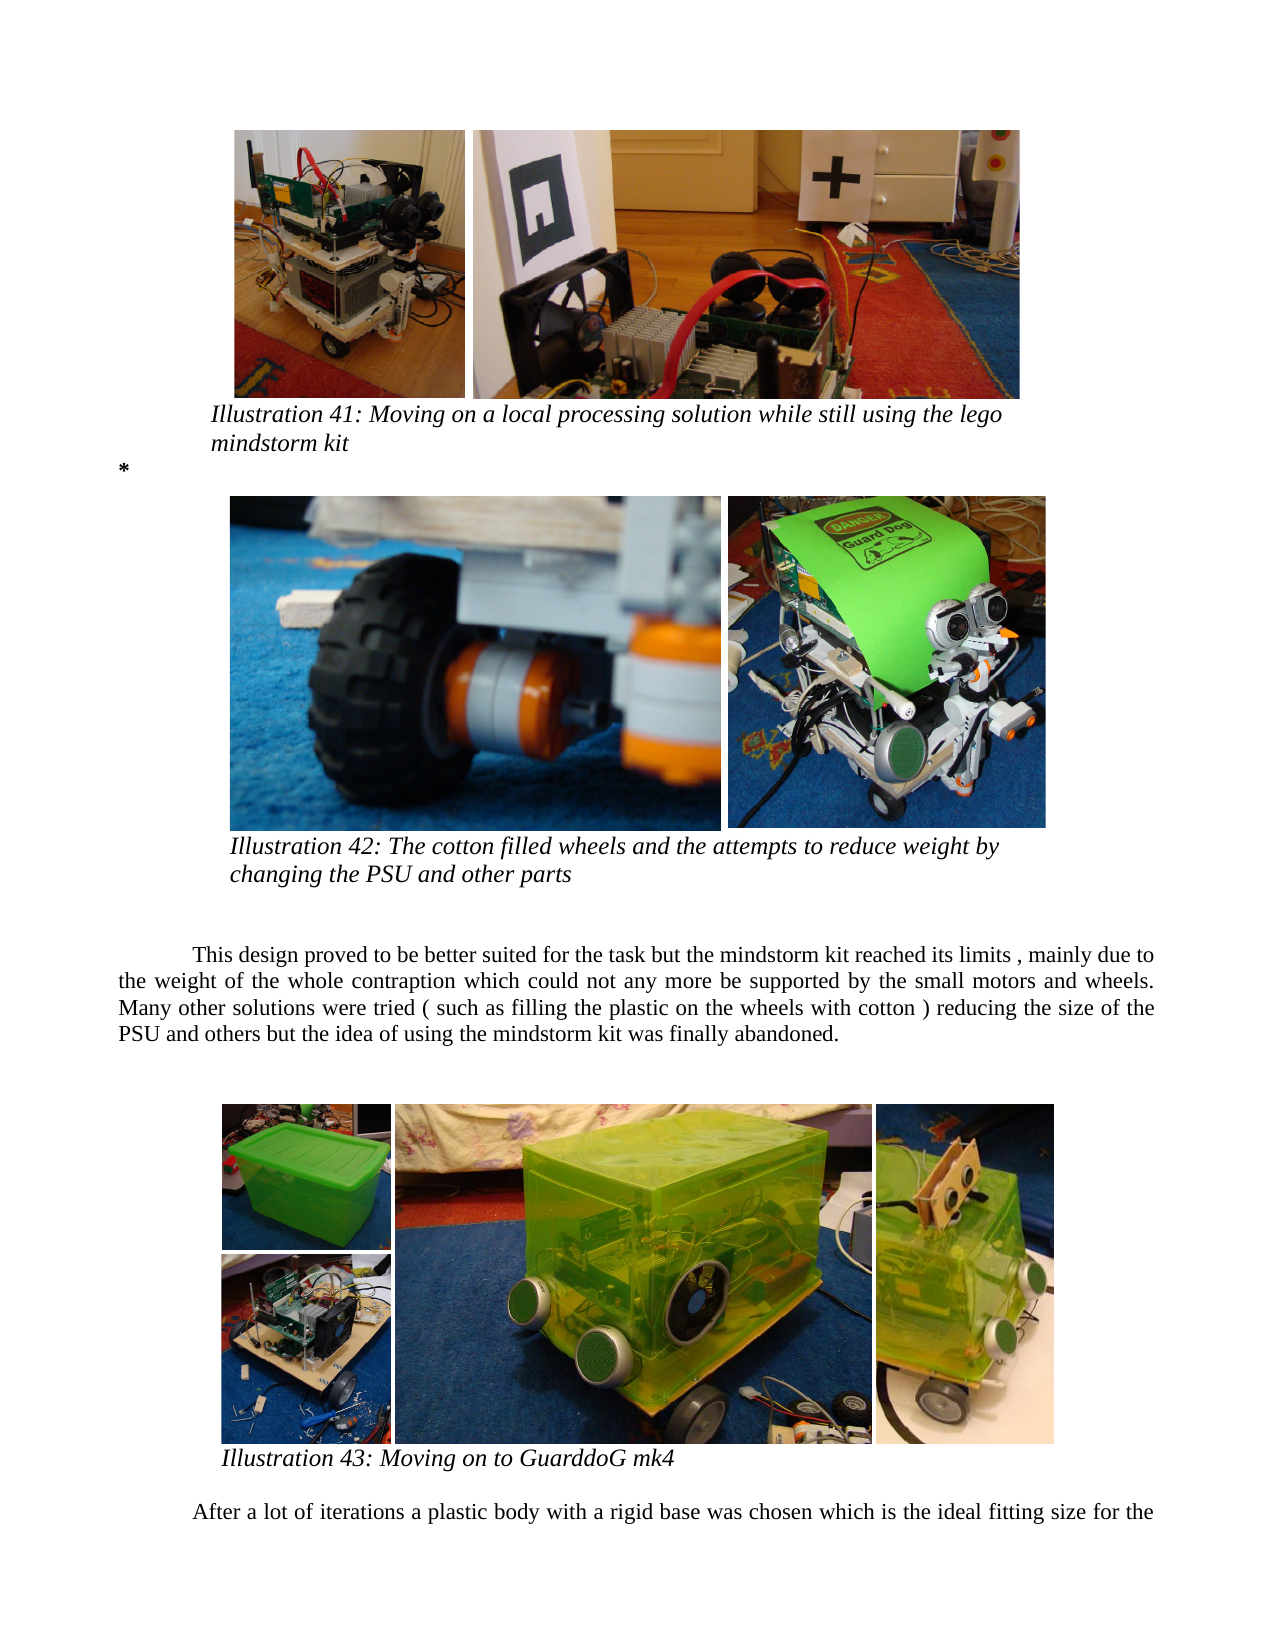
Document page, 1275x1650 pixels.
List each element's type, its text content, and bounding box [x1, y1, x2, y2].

text After a lot of iterations a plastic body with a rigid base was chosen which is the ideal fitting size for the [118, 1498, 1157, 1525]
picture [221, 1104, 1054, 1444]
text Illustration 41: Moving on a local processing solution while still using the lego mindstorm kit [211, 400, 1064, 457]
text Illustration 42: The cotton filled wheels and the attempts to reduce weight by changing the PSU and other parts [229, 831, 1046, 888]
picture [234, 130, 1020, 400]
text Illustration 43: Moving on to GuarddoG mk4 [221, 1444, 1054, 1472]
text This design proved to be better suited for the task but the mindstorm kit reached its limits , mainly due to the weight of the whole contraption which could not any more be supported by the small motors and wheels. Many other solutions were tried ( such as filling the plastic on the wheels with cotton ) reducing the size of the PSU and others but the idea of using the mindstorm kit was finally abandoned. [118, 941, 1157, 1046]
picture [229, 496, 1046, 831]
text * [118, 118, 1157, 483]
